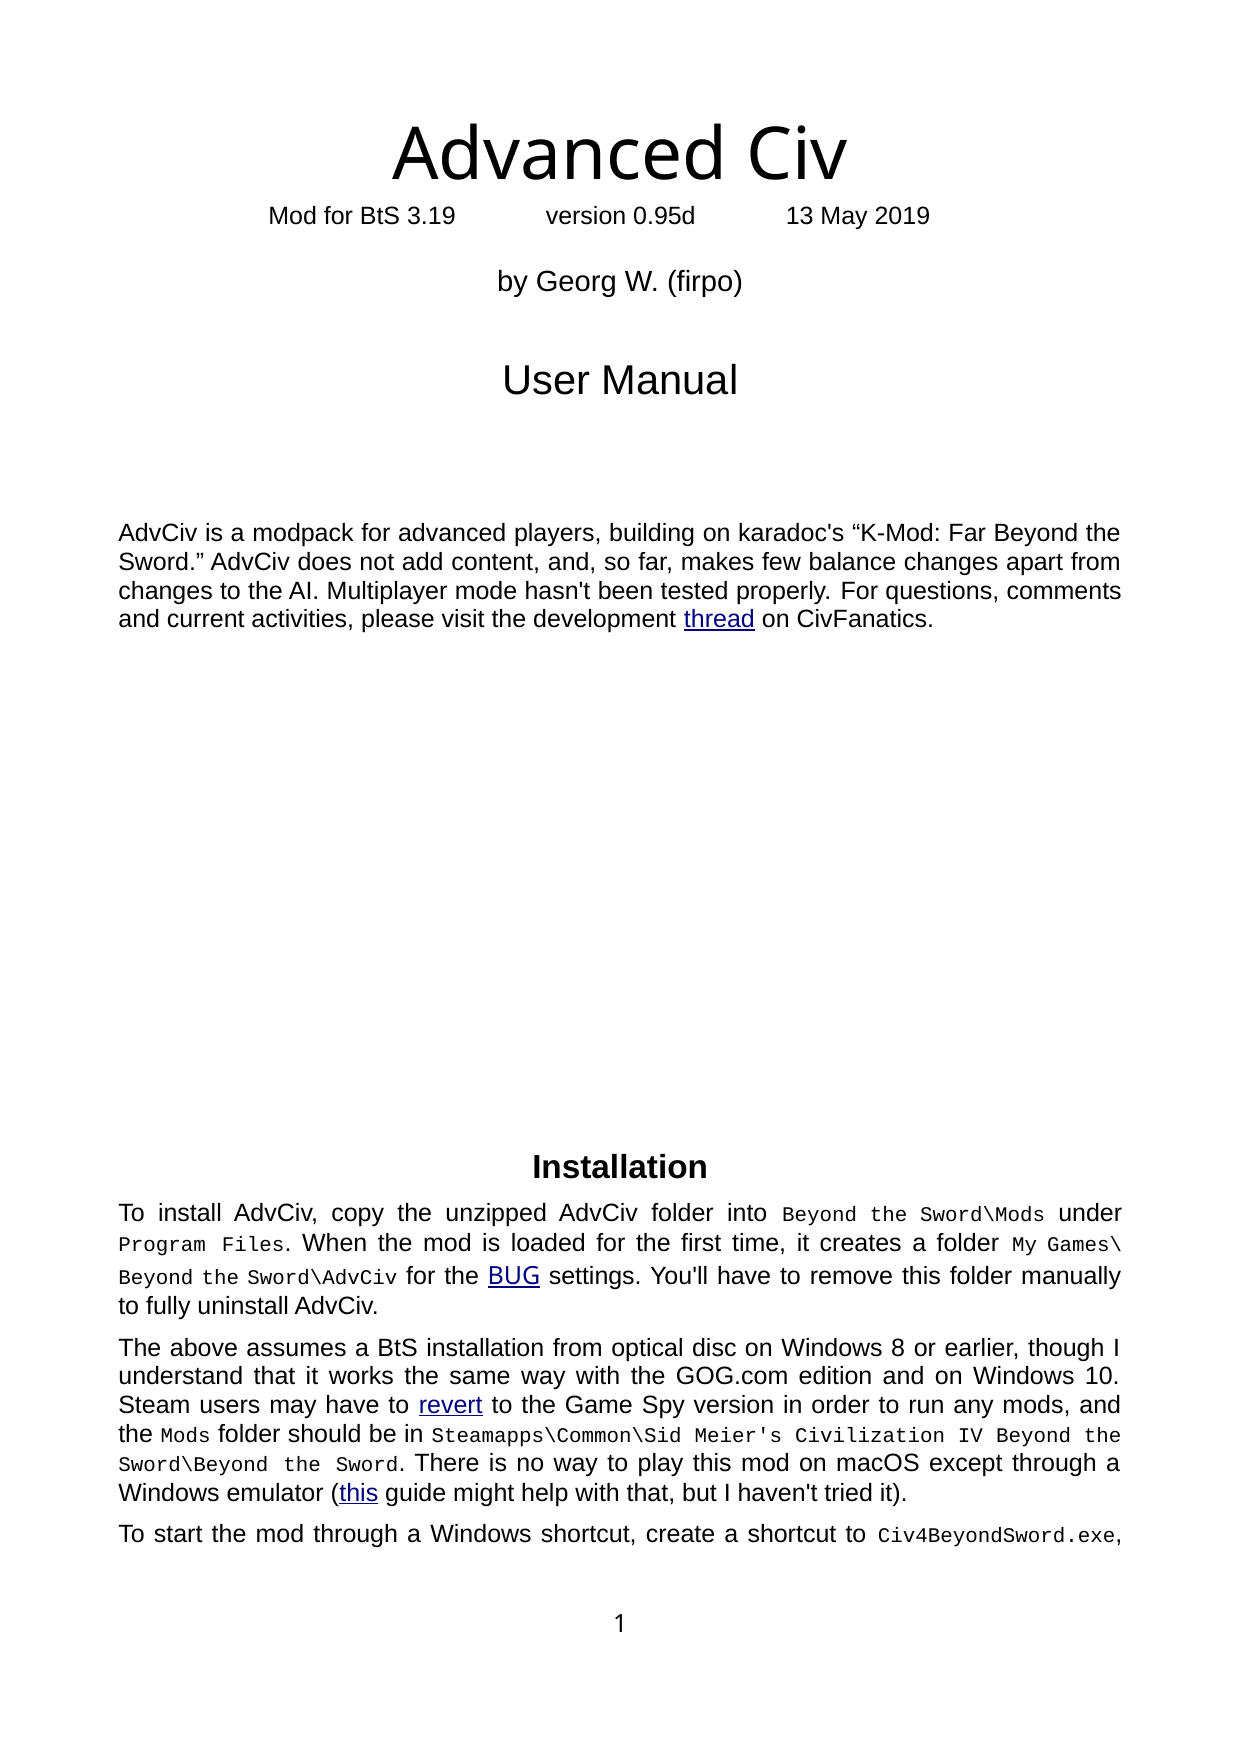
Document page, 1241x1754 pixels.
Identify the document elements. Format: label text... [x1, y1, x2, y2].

subtitle Installation [118, 1147, 1122, 1185]
text by Georg W. (firpo) [118, 264, 1122, 298]
text User Manual [118, 355, 1122, 403]
text Mod for BtS 3.19 version 0.95d 13 May 2019 [118, 201, 1122, 229]
text To start the mod through a Windows shortcut, create a shortcut to Civ4BeyondSword.exe, [118, 1519, 1122, 1549]
text AdvCiv is a modpack for advanced players, building on karadoc's “K-Mod: Far Beyond the Sword.” AdvCiv does not add content, and, so far, makes few balance changes apart from changes to the AI. Multiplayer mode hasn't been tested properly. For questions, comments and current activities, please visit the development thread on CivFanatics. [118, 518, 1122, 633]
text Advanced Civ [118, 118, 1122, 195]
text The above assumes a BtS installation from optical disc on Windows 8 or earlier, though I understand that it works the same way with the GOG.com edition and on Windows 10. Steam users may have to revert to the Game Spy version in order to run any mods, and the Mods folder should be in Steamapps\Common\Sid Meier's Civilization IV Beyond the Sword\Beyond the Sword. There is no way to play this mod on macOS except through a Windows emulator (this guide might help with that, but I haven't tried it). [118, 1332, 1122, 1507]
text To install AdvCiv, copy the unzipped AdvCiv folder into Beyond the Sword\Mods under Program Files. When the mod is loaded for the first time, it creates a folder My Games\Beyond the Sword\AdvCiv for the BUG settings. You'll have to remove this folder manually to fully uninstall AdvCiv. [118, 1198, 1122, 1320]
